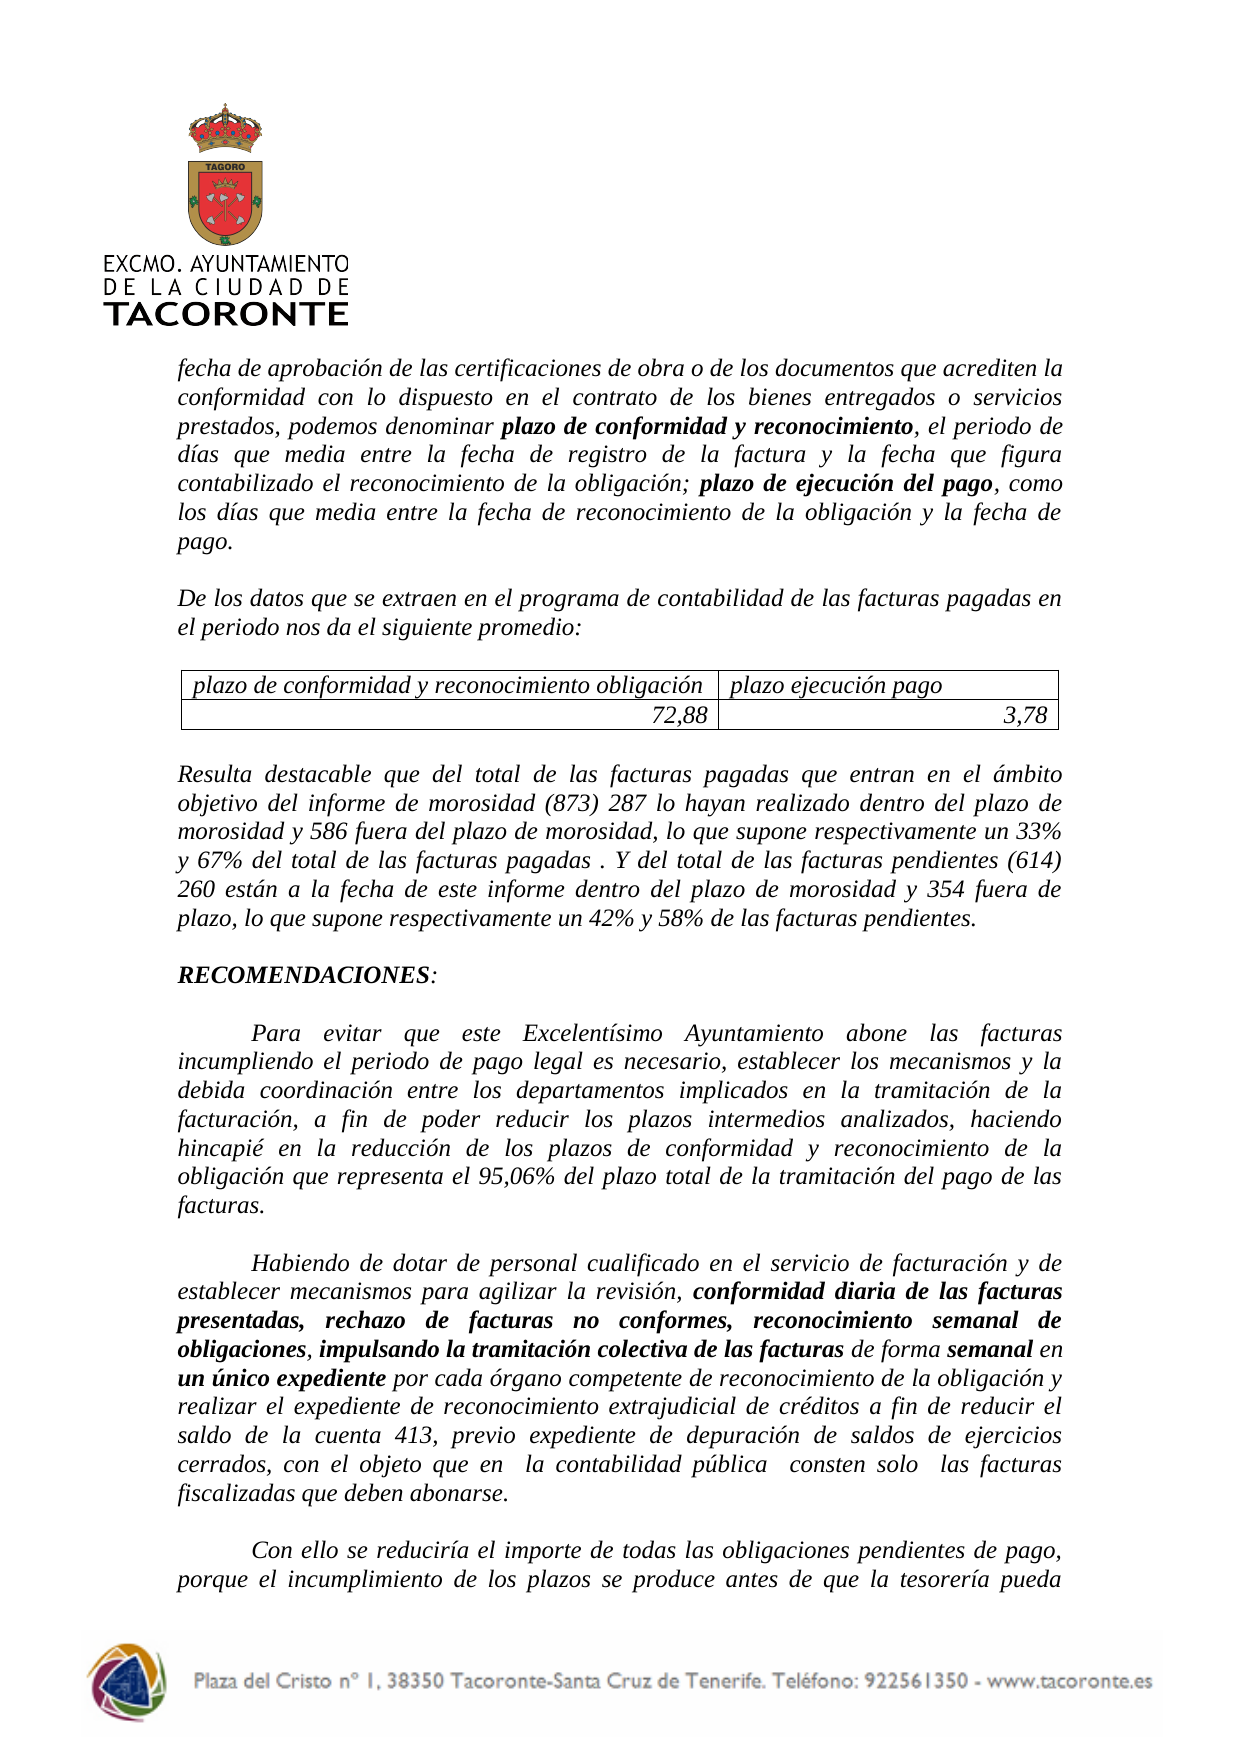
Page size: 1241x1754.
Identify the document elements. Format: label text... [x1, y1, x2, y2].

table_header plazo de conformidad y reconocimiento obligación [182, 671, 718, 699]
picture [80, 1630, 1163, 1737]
text Con ello se reduciría el importe de todas las obligaciones pendientes de pago, porque el incumplimiento de los plazos se produce antes de que la tesorería pueda [177, 1535, 1063, 1593]
picture [103, 103, 348, 326]
text Para evitar que este Excelentísimo Ayuntamiento abone las facturas incumpliendo el periodo de pago legal es necesario, establecer los mecanismos y la debida coordinación entre los departamentos implicados en la tramitación de la facturación, a fin de poder reducir los plazos intermedios analizados, haciendo hincapié en la reducción de los plazos de conformidad y reconocimiento de la obligación que representa el 95,06% del plazo total de la tramitación del pago de las facturas. [177, 1018, 1063, 1219]
text Resulta destacable que del total de las facturas pagadas que entran en el ámbito objetivo del informe de morosidad (873) 287 lo hayan realizado dentro del plazo de morosidad y 586 fuera del plazo de morosidad, lo que supone respectivamente un 33% y 67% del total de las facturas pagadas . Y del total de las facturas pendientes (614) 260 están a la fecha de este informe dentro del plazo de morosidad y 354 fuera de plazo, lo que supone respectivamente un 42% y 58% de las facturas pendientes. [177, 759, 1063, 931]
table_cell 3,78 [719, 700, 1058, 729]
text Habiendo de dotar de personal cualificado en el servicio de facturación y de establecer mecanismos para agilizar la revisión, conformidad diaria de las facturas presentadas, rechazo de facturas no conformes, reconocimiento semanal de obligaciones, impulsando la tramitación colectiva de las facturas de forma semanal en un único expediente por cada órgano competente de reconocimiento de la obligación y realizar el expediente de reconocimiento extrajudicial de créditos a fin de reducir el saldo de la cuenta 413, previo expediente de depuración de saldos de ejercicios cerrados, con el objeto que en la contabilidad pública consten solo las facturas fiscalizadas que deben abonarse. [177, 1248, 1063, 1506]
table_cell 72,88 [182, 700, 718, 729]
table_header plazo ejecución pago [719, 671, 1058, 699]
subtitle RECOMENDACIONES: [177, 960, 1063, 989]
text fecha de aprobación de las certificaciones de obra o de los documentos que acrediten la conformidad con lo dispuesto en el contrato de los bienes entregados o servicios prestados, podemos denominar plazo de conformidad y reconocimiento, el periodo de días que media entre la fecha de registro de la factura y la fecha que figura contabilizado el reconocimiento de la obligación; plazo de ejecución del pago, como los días que media entre la fecha de reconocimiento de la obligación y la fecha de pago. [177, 353, 1063, 554]
text De los datos que se extraen en el programa de contabilidad de las facturas pagadas en el periodo nos da el siguiente promedio: [177, 583, 1063, 641]
